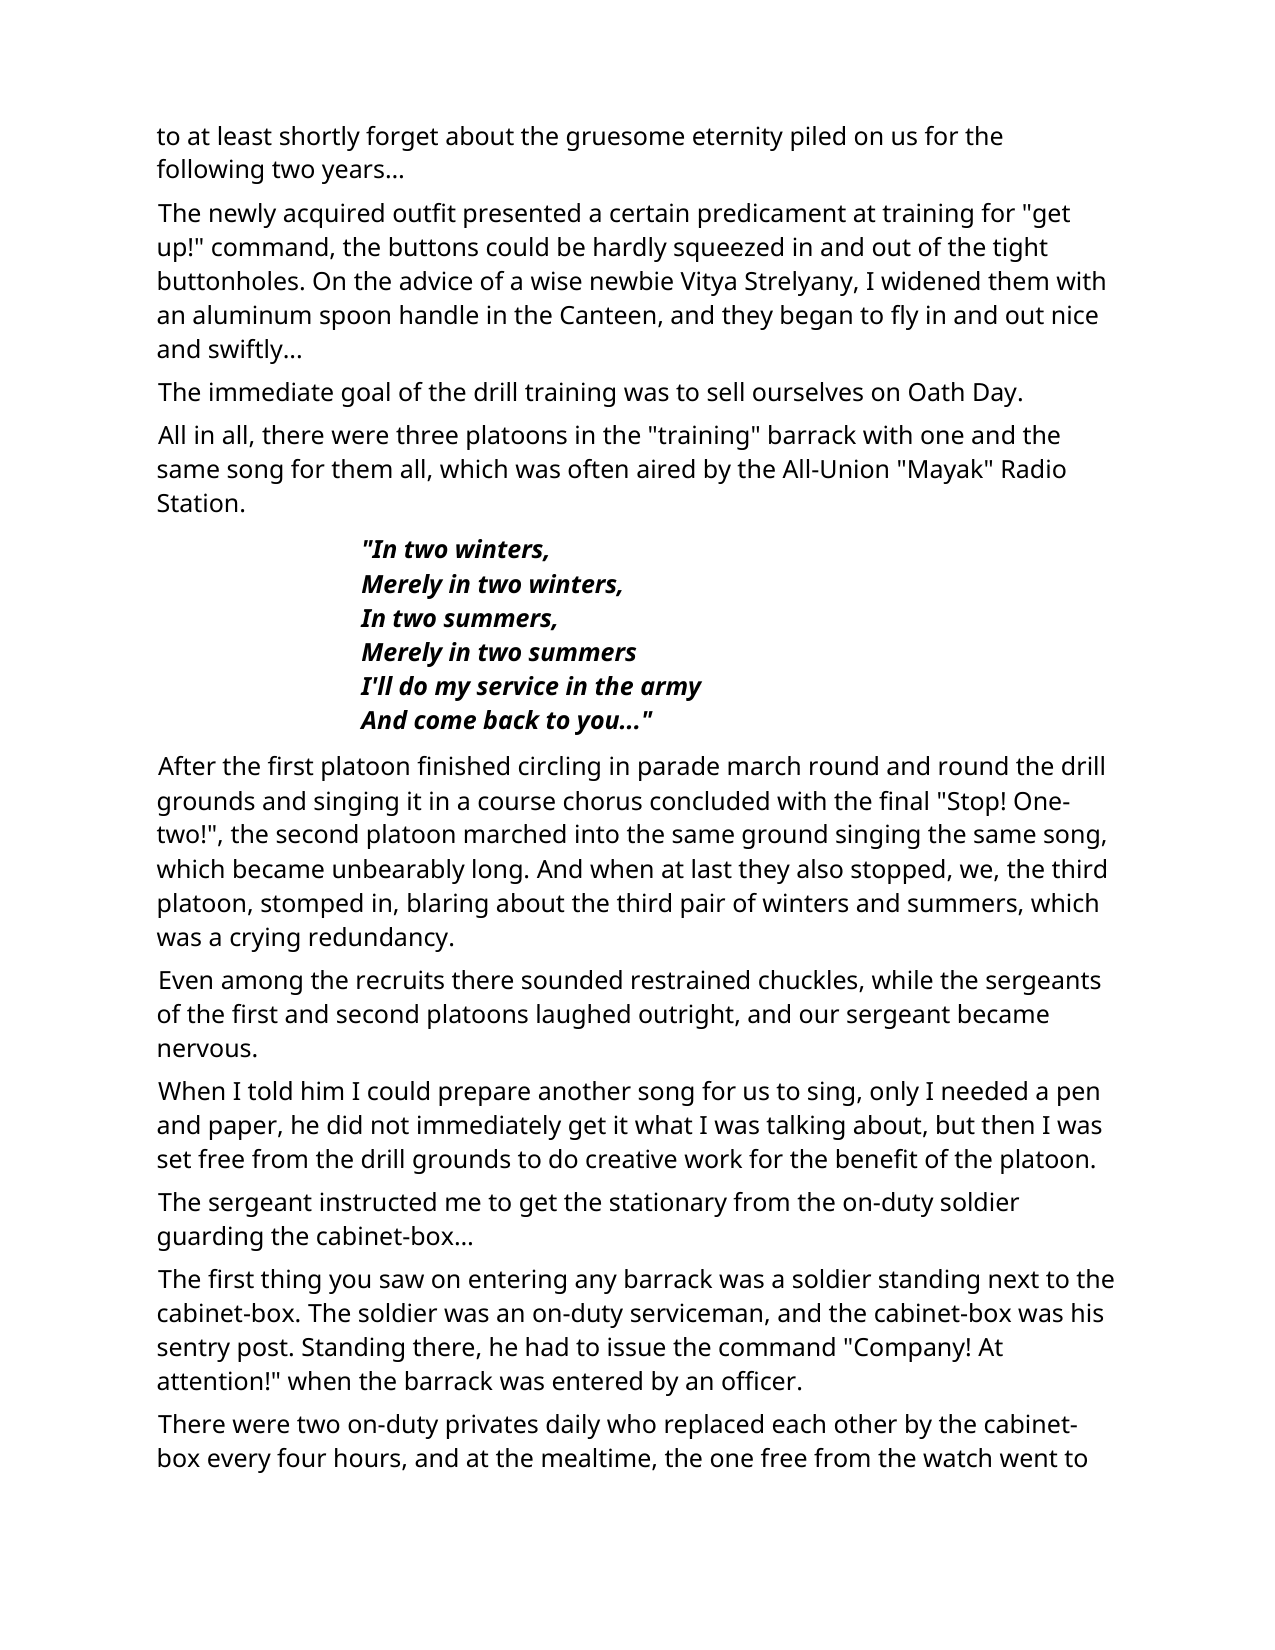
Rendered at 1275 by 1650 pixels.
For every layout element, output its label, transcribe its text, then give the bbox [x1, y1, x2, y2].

text "In two winters, [286, 532, 1118, 566]
text The immediate goal of the drill training was to sell ourselves on Oath Day. [156, 374, 1118, 408]
text The sergeant instructed me to get the stationary from the on-duty soldier guarding the cabinet-box… [156, 1185, 1118, 1253]
text All in all, there were three platoons in the "training" barrack with one and the same song for them all, which was often aired by the All-Union "Mayak" Radio Station. [156, 417, 1118, 520]
text I'll do my service in the army [286, 668, 1118, 702]
text And come back to you..." [286, 702, 1118, 737]
text The first thing you saw on entering any barrack was a soldier standing next to the cabinet-box. The soldier was an on-duty serviceman, and the cabinet-box was his sentry post. Standing there, he had to issue the command "Company! At attention!" when the barrack was entered by an officer. [156, 1262, 1118, 1398]
text After the first platoon finished circling in parade march round and round the drill grounds and singing it in a course chorus concluded with the final "Stop! One-two!", the second platoon marched into the same ground singing the same song, which became unbearably long. And when at last they also stopped, we, the third platoon, stomped in, blaring about the third pair of winters and summers, which was a crying redundancy. [156, 749, 1118, 953]
text There were two on-duty privates daily who replaced each other by the cabinet-box every four hours, and at the mealtime, the one free from the watch went to [156, 1407, 1118, 1475]
text Merely in two winters, [286, 566, 1118, 600]
text In two summers, [286, 600, 1118, 634]
text The newly acquired outfit presented a certain predicament at training for "get up!" command, the buttons could be hardly squeezed in and out of the tight buttonholes. On the advice of a wise newbie Vitya Strelyany, I widened them with an aluminum spoon handle in the Canteen, and they began to fly in and out nice and swiftly... [156, 195, 1118, 366]
text Even among the recruits there sounded restrained chuckles, while the sergeants of the first and second platoons laughed outright, and our sergeant became nervous. [156, 962, 1118, 1064]
text Merely in two summers [286, 634, 1118, 668]
text to at least shortly forget about the gruesome eternity piled on us for the following two years… [156, 118, 1118, 186]
text When I told him I could prepare another song for us to sing, only I needed a pen and paper, he did not immediately get it what I was talking about, but then I was set free from the drill grounds to do creative work for the benefit of the platoon. [156, 1073, 1118, 1176]
